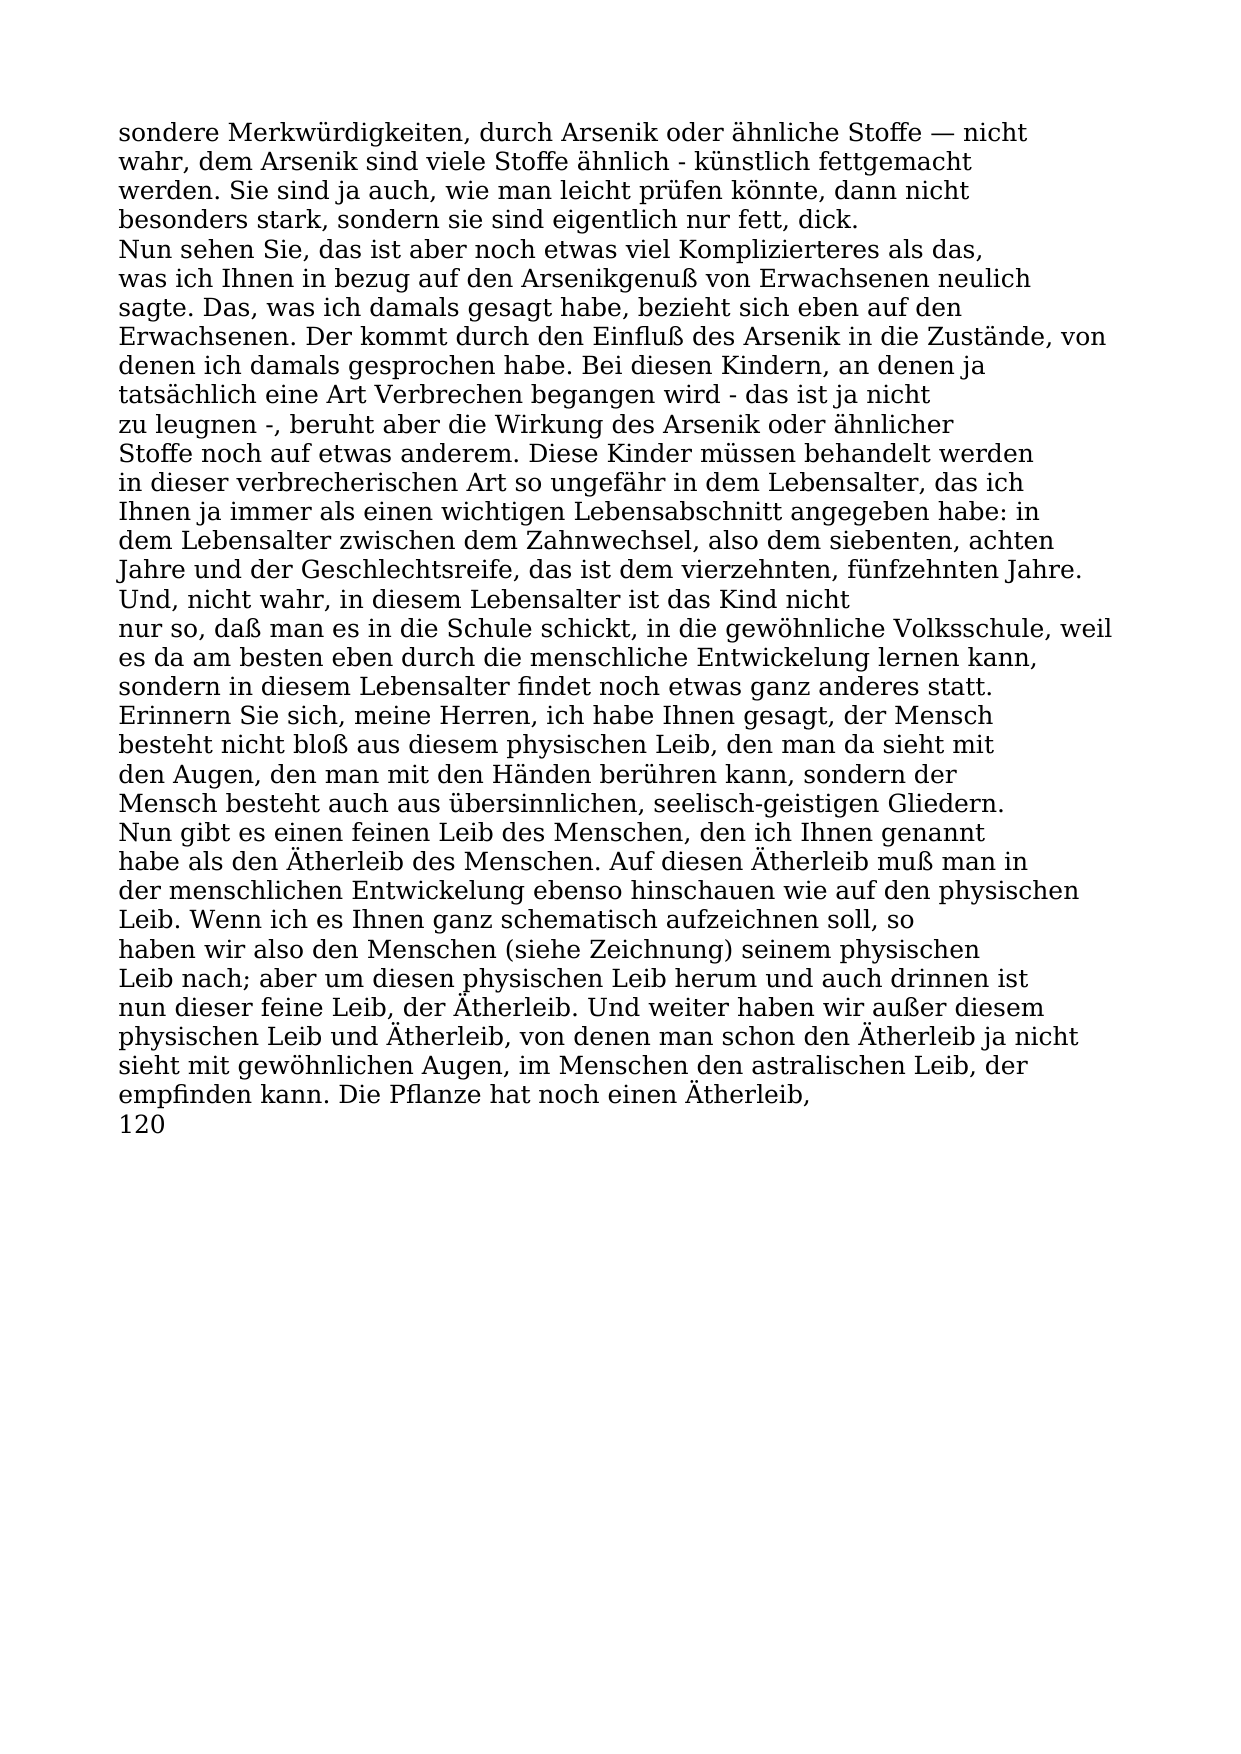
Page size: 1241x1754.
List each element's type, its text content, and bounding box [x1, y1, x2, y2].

text sondere Merkwürdigkeiten, durch Arsenik oder ähnliche Stoffe — nicht [118, 118, 1122, 147]
text haben wir also den Menschen (siehe Zeichnung) seinem physischen [118, 935, 1122, 964]
text Stoffe noch auf etwas anderem. Diese Kinder müssen behandelt werden [118, 439, 1122, 468]
text der menschlichen Entwickelung ebenso hinschauen wie auf den physischen Leib. Wenn ich es Ihnen ganz schematisch aufzeichnen soll, so [118, 876, 1122, 935]
text Mensch besteht auch aus übersinnlichen, seelisch-geistigen Gliedern. [118, 789, 1122, 818]
text zu leugnen -, beruht aber die Wirkung des Arsenik oder ähnlicher [118, 410, 1122, 439]
text Ihnen ja immer als einen wichtigen Lebensabschnitt angegeben habe: in [118, 497, 1122, 526]
text Leib nach; aber um diesen physischen Leib herum und auch drinnen ist [118, 964, 1122, 993]
text wahr, dem Arsenik sind viele Stoffe ähnlich - künstlich fettgemacht [118, 147, 1122, 176]
text was ich Ihnen in bezug auf den Arsenikgenuß von Erwachsenen neulich [118, 264, 1122, 293]
text besonders stark, sondern sie sind eigentlich nur fett, dick. [118, 206, 1122, 235]
text nun dieser feine Leib, der Ätherleib. Und weiter haben wir außer diesem physischen Leib und Ätherleib, von denen man schon den Ätherleib ja nicht sieht mit gewöhnlichen Augen, im Menschen den astralischen Leib, der empfinden kann. Die Pflanze hat noch einen Ätherleib, [118, 993, 1122, 1110]
text sagte. Das, was ich damals gesagt habe, bezieht sich eben auf den Erwachsenen. Der kommt durch den Einfluß des Arsenik in die Zustände, von denen ich damals gesprochen habe. Bei diesen Kindern, an denen ja tatsächlich eine Art Verbrechen begangen wird - das ist ja nicht [118, 293, 1122, 410]
text Erinnern Sie sich, meine Herren, ich habe Ihnen gesagt, der Mensch [118, 701, 1122, 731]
text in dieser verbrecherischen Art so ungefähr in dem Lebensalter, das ich [118, 468, 1122, 497]
text den Augen, den man mit den Händen berühren kann, sondern der [118, 760, 1122, 789]
text werden. Sie sind ja auch, wie man leicht prüfen könnte, dann nicht [118, 176, 1122, 206]
text nur so, daß man es in die Schule schickt, in die gewöhnliche Volksschule, weil es da am besten eben durch die menschliche Entwickelung lernen kann, sondern in diesem Lebensalter findet noch etwas ganz anderes statt. [118, 614, 1122, 701]
text dem Lebensalter zwischen dem Zahnwechsel, also dem siebenten, achten Jahre und der Geschlechtsreife, das ist dem vierzehnten, fünfzehnten Jahre. Und, nicht wahr, in diesem Lebensalter ist das Kind nicht [118, 526, 1122, 614]
text besteht nicht bloß aus diesem physischen Leib, den man da sieht mit [118, 731, 1122, 760]
text Nun gibt es einen feinen Leib des Menschen, den ich Ihnen genannt [118, 818, 1122, 847]
text habe als den Ätherleib des Menschen. Auf diesen Ätherleib muß man in [118, 847, 1122, 876]
text 120 [118, 1110, 1122, 1139]
text Nun sehen Sie, das ist aber noch etwas viel Komplizierteres als das, [118, 235, 1122, 264]
